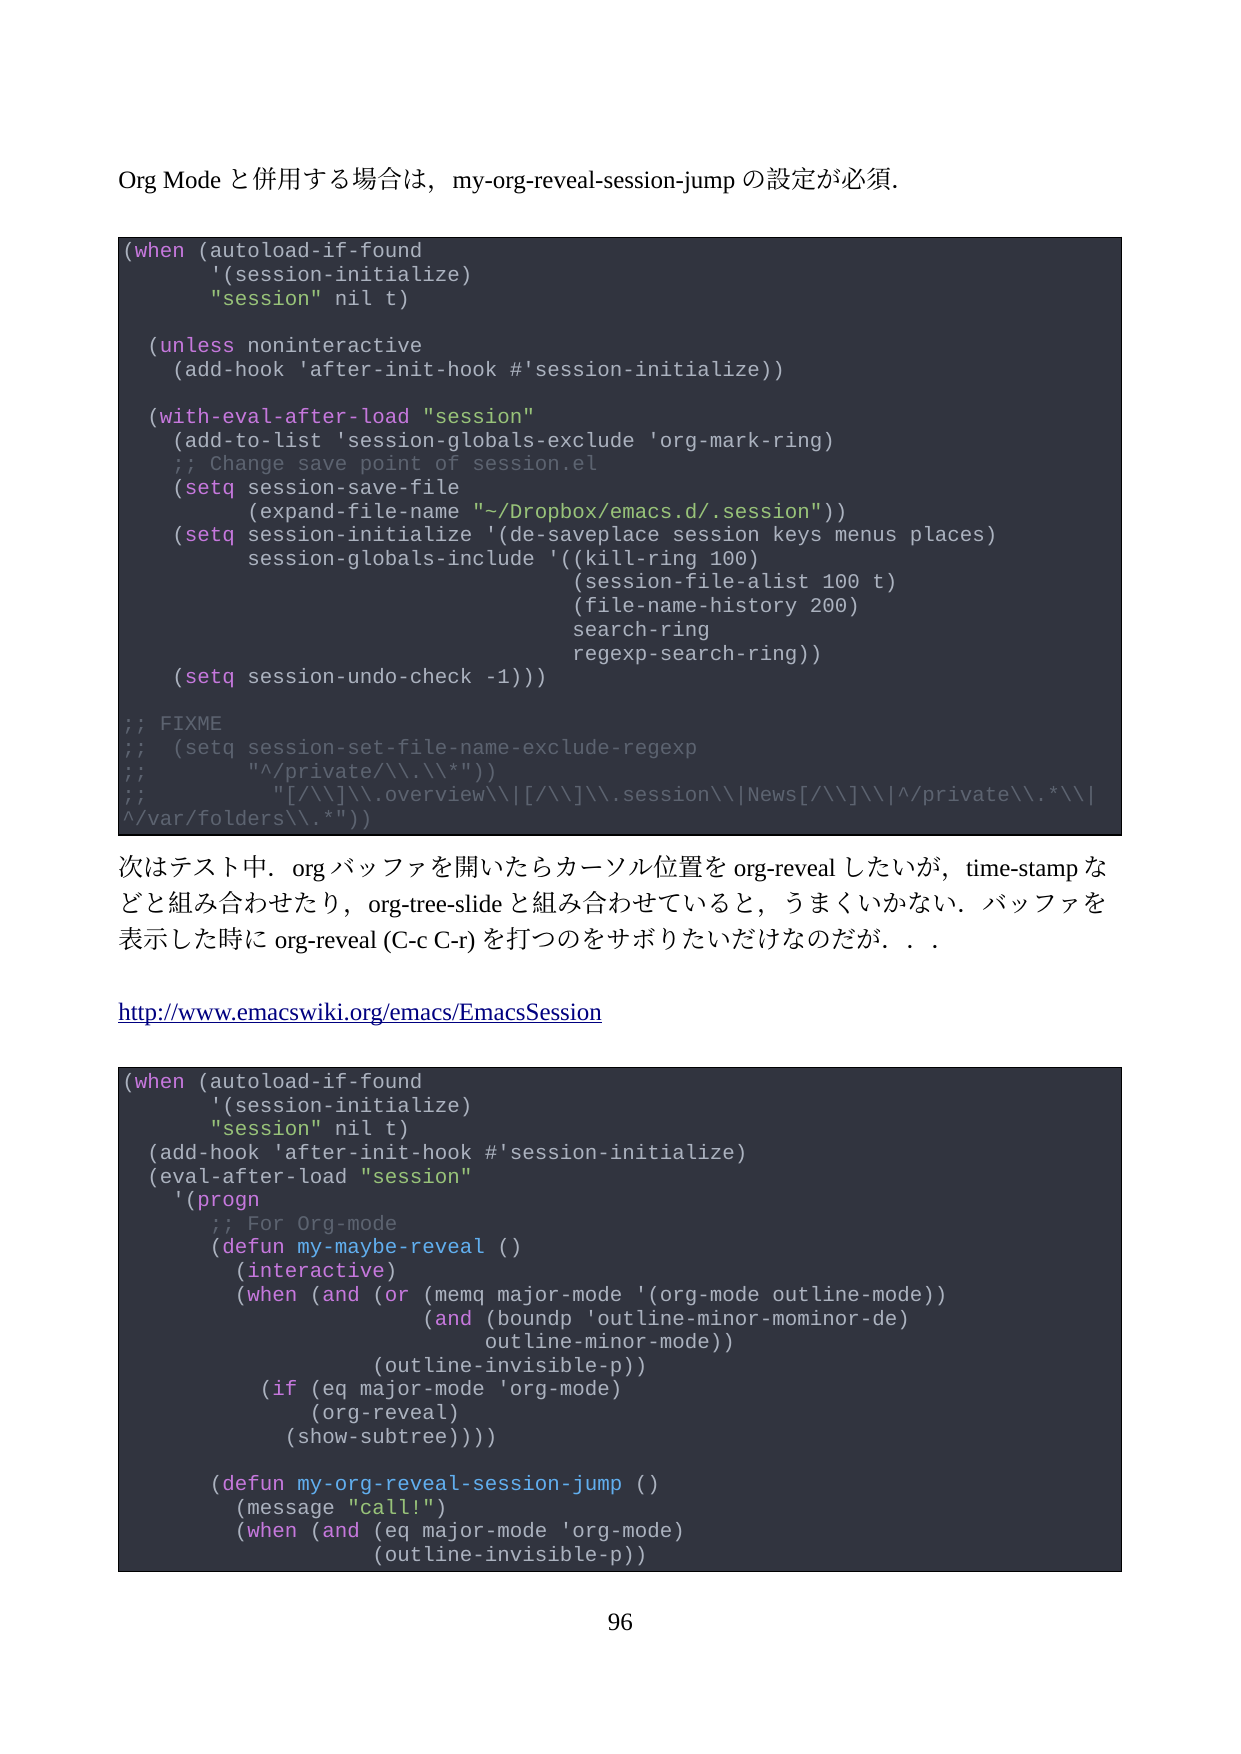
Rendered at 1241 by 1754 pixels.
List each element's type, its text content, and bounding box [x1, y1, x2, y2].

text (setq session-undo-check -1))) [119, 662, 1121, 686]
text (message "call!") [119, 1493, 1121, 1516]
text Org Mode と併用する場合は，my-org-reveal-session-jump の設定が必須． [118, 159, 1122, 224]
text (setq session-initialize '(de-saveplace session keys menus places) [119, 520, 1121, 544]
text '(session-initialize) [119, 1091, 1121, 1114]
text ;; "^/private/\\.\\*")) [119, 757, 1121, 780]
text (interactive) [119, 1256, 1121, 1280]
text (add-hook 'after-init-hook #'session-initialize) [119, 1138, 1121, 1162]
text search-ring [119, 615, 1121, 638]
text (if (eq major-mode 'org-mode) [119, 1374, 1121, 1398]
text session-globals-include '((kill-ring 100) [119, 544, 1121, 568]
text (unless noninteractive [119, 331, 1121, 355]
text ;; FIXME [119, 709, 1121, 733]
text (eval-after-load "session" [119, 1162, 1121, 1185]
text outline-minor-mode)) [119, 1327, 1121, 1351]
text '(progn [119, 1185, 1121, 1209]
text (when (autoload-if-found [119, 238, 1121, 260]
text (session-file-alist 100 t) [119, 568, 1121, 591]
text "session" nil t) [119, 1114, 1121, 1138]
text (add-hook 'after-init-hook #'session-initialize)) [119, 355, 1121, 378]
text (when (and (eq major-mode 'org-mode) [119, 1516, 1121, 1540]
text ;; (setq session-set-file-name-exclude-regexp [119, 733, 1121, 757]
text (expand-file-name "~/Dropbox/emacs.d/.session")) [119, 497, 1121, 520]
text (outline-invisible-p)) [119, 1540, 1121, 1571]
text ;; For Org-mode [119, 1209, 1121, 1233]
text ;; Change save point of session.el [119, 449, 1121, 473]
text (org-reveal) [119, 1398, 1121, 1422]
text (when (autoload-if-found [119, 1068, 1121, 1091]
text 次はテスト中．orgバッファを開いたらカーソル位置をorg-revealしたいが，time-stampなどと組み合わせたり，org-tree-slideと組み合わせていると，うまくいかない．バッファを表示した時に org-reveal (C-c C-r) を打つのをサボりたいだけなのだが．．． [118, 848, 1122, 984]
text (add-to-list 'session-globals-exclude 'org-mark-ring) [119, 426, 1121, 449]
text (and (boundp 'outline-minor-mominor-de) [119, 1303, 1121, 1327]
text [118, 118, 1122, 147]
text (file-name-history 200) [119, 591, 1121, 615]
text http://www.emacswiki.org/emacs/EmacsSession [118, 997, 1122, 1054]
text "session" nil t) [119, 284, 1121, 307]
text (when (and (or (memq major-mode '(org-mode outline-mode)) [119, 1280, 1121, 1303]
text (outline-invisible-p)) [119, 1351, 1121, 1374]
text (show-subtree)))) [119, 1422, 1121, 1445]
text '(session-initialize) [119, 260, 1121, 284]
text regexp-search-ring)) [119, 638, 1121, 662]
text (with-eval-after-load "session" [119, 402, 1121, 426]
text (defun my-maybe-reveal () [119, 1233, 1121, 1256]
text (setq session-save-file [119, 473, 1121, 497]
text ;; "[/\\]\\.overview\\|[/\\]\\.session\\|News[/\\]\\|^/private\\.*\\|^/var/folders\\.*")) [119, 780, 1121, 834]
text (defun my-org-reveal-session-jump () [119, 1469, 1121, 1493]
